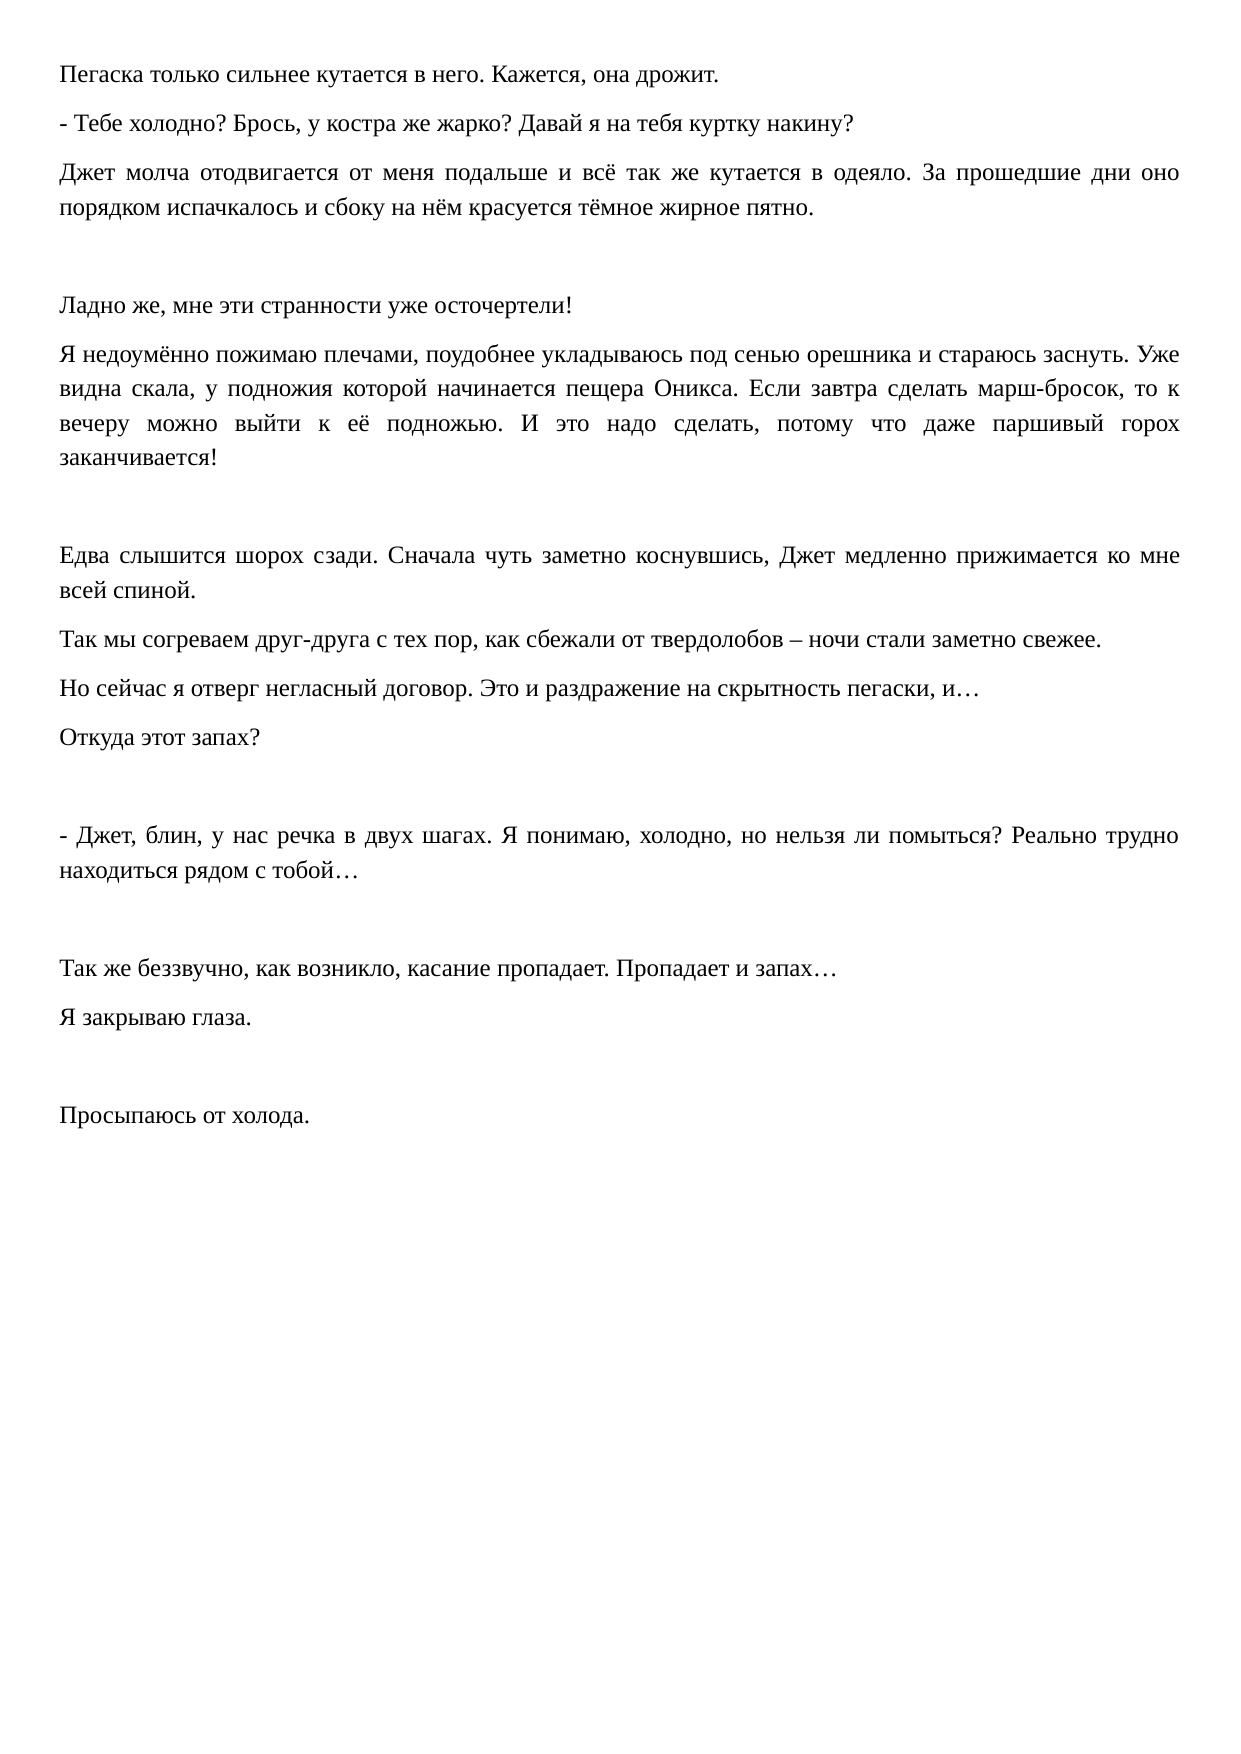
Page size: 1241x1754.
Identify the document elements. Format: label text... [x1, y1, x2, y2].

text - Джет, блин, у нас речка в двух шагах. Я понимаю, холодно, но нельзя ли помыться? Реально трудно находиться рядом с тобой… [59, 820, 1181, 883]
text Ладно же, мне эти странности уже осточертели! [59, 290, 1181, 318]
text Джет молча отодвигается от меня подальше и всё так же кутается в одеяло. За прошедшие дни оно порядком испачкалось и сбоку на нём красуется тёмное жирное пятно. [59, 157, 1181, 220]
text Я закрываю глаза. [59, 1002, 1181, 1031]
text Так мы согреваем друг-друга с тех пор, как сбежали от твердолобов – ночи стали заметно свежее. [59, 624, 1181, 653]
text Пегаска только сильнее кутается в него. Кажется, она дрожит. [59, 59, 1181, 88]
text Откуда этот запах? [59, 722, 1181, 751]
text Но сейчас я отверг негласный договор. Это и раздражение на скрытность пегаски, и… [59, 673, 1181, 702]
text Я недоумённо пожимаю плечами, поудобнее укладываюсь под сенью орешника и стараюсь заснуть. Уже видна скала, у подножия которой начинается пещера Оникса. Если завтра сделать марш-бросок, то к вечеру можно выйти к её подножью. И это надо сделать, потому что даже паршивый горох заканчивается! [59, 339, 1181, 471]
text Едва слышится шорох сзади. Сначала чуть заметно коснувшись, Джет медленно прижимается ко мне всей спиной. [59, 540, 1181, 604]
text - Тебе холодно? Брось, у костра же жарко? Давай я на тебя куртку накину? [59, 108, 1181, 137]
text Просыпаюсь от холода. [59, 1100, 1181, 1129]
text Так же беззвучно, как возникло, касание пропадает. Пропадает и запах… [59, 953, 1181, 982]
